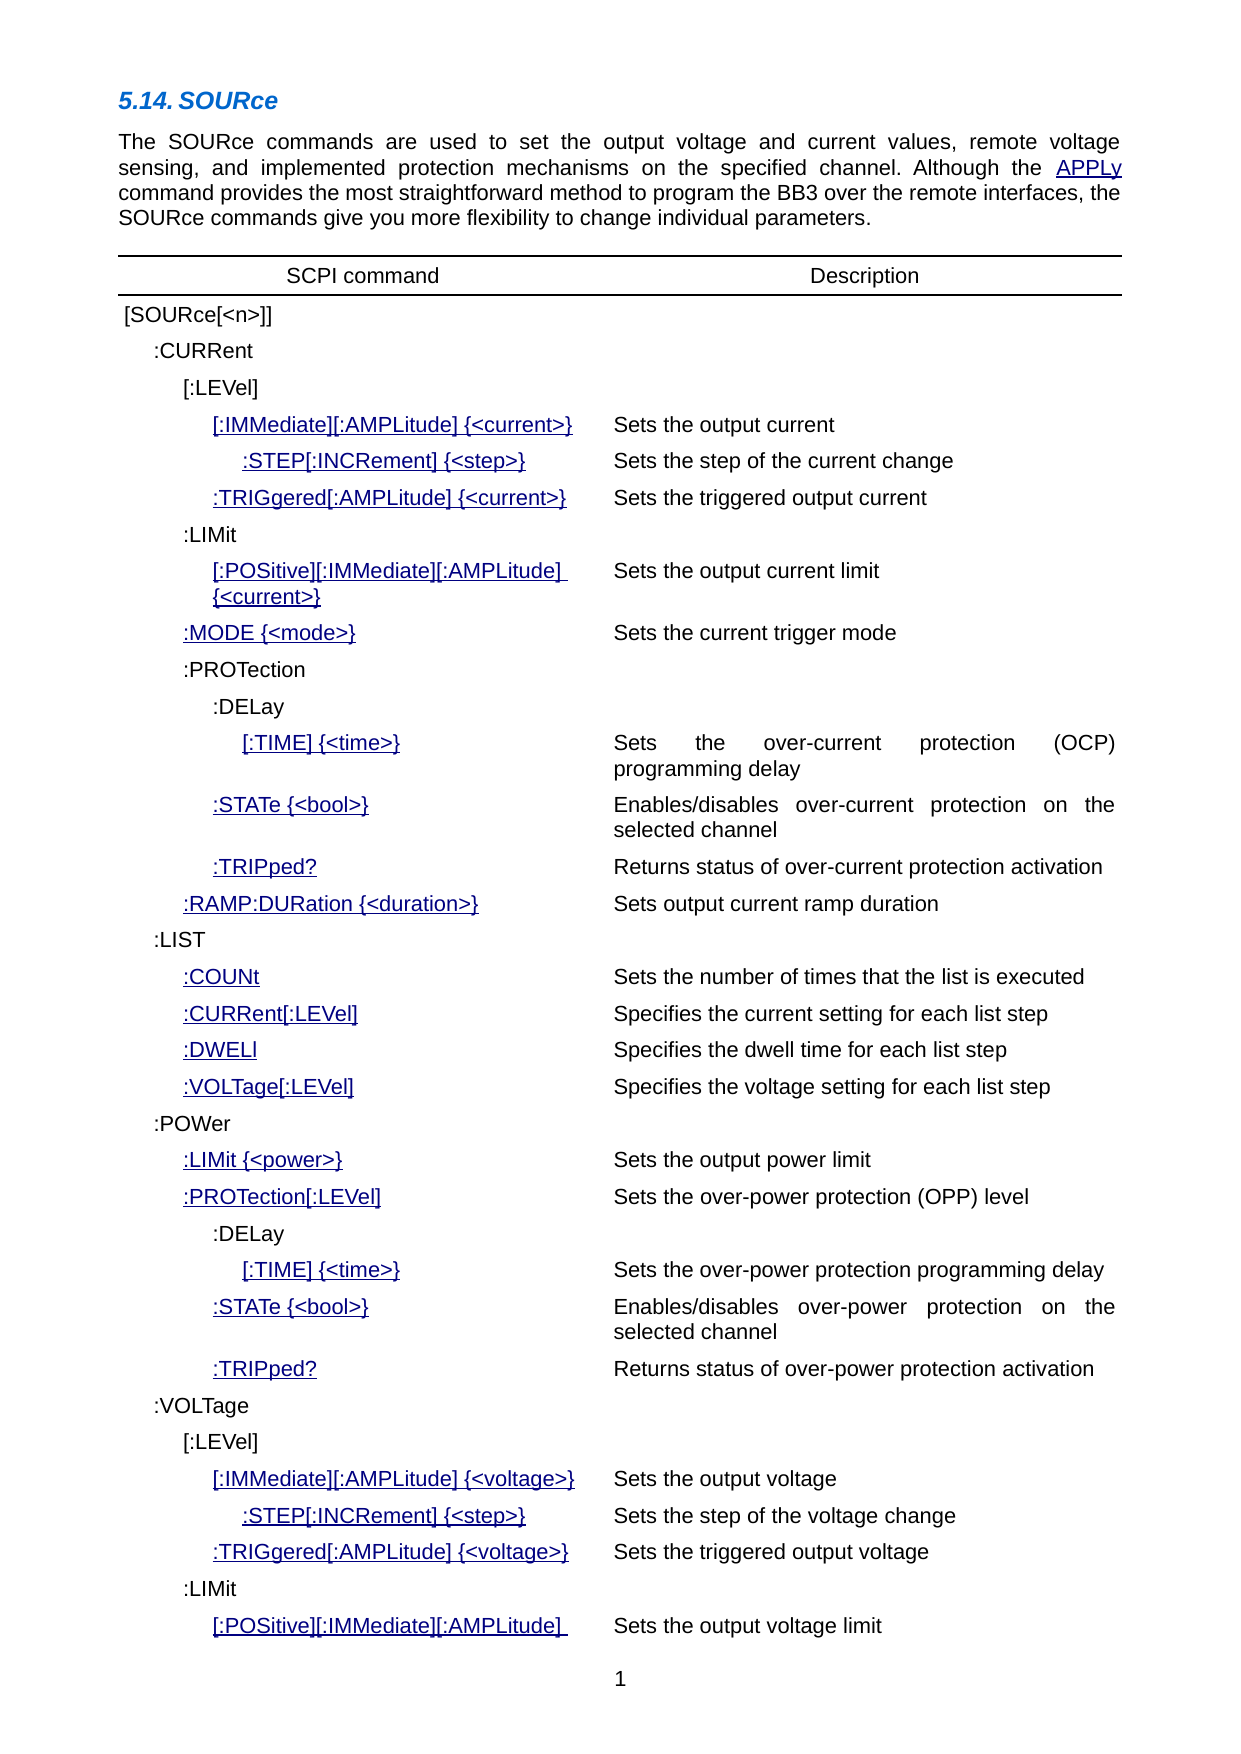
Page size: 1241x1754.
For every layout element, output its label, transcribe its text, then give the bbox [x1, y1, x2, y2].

table_cell [608, 296, 1122, 333]
table_cell Sets the number of times that the list is executed [608, 958, 1122, 995]
table_header SCPI command [118, 257, 608, 294]
table_cell :PROTection[:LEVel] [118, 1178, 608, 1215]
table_cell [:TIME] {<time>} [118, 1252, 608, 1288]
table_cell [608, 922, 1122, 958]
table_cell [608, 333, 1122, 369]
table_cell :STATe {<bool>} [118, 1288, 608, 1350]
table_cell [608, 1105, 1122, 1142]
table_cell :LIST [118, 922, 608, 958]
table_cell Sets the output power limit [608, 1142, 1122, 1178]
table_cell :COUNt [118, 958, 608, 995]
table_cell Specifies the voltage setting for each list step [608, 1068, 1122, 1105]
table_cell Returns status of over-current protection activation [608, 848, 1122, 885]
table_header Description [608, 257, 1122, 294]
table_cell [608, 651, 1122, 688]
table_cell :VOLTage [118, 1387, 608, 1423]
table_cell [608, 1424, 1122, 1460]
table_cell :DWELl [118, 1032, 608, 1068]
table_cell Sets the output current [608, 406, 1122, 443]
table_cell Sets the output current limit [608, 553, 1122, 614]
table_cell Sets the over-power protection programming delay [608, 1252, 1122, 1288]
table_cell Sets the triggered output voltage [608, 1534, 1122, 1570]
table_cell Returns status of over-power protection activation [608, 1350, 1122, 1387]
table_cell Sets the output voltage [608, 1460, 1122, 1497]
table_cell [608, 516, 1122, 553]
table_cell [:IMMediate][:AMPLitude] {<voltage>} [118, 1460, 608, 1497]
table_cell Enables/disables over-current protection on the selected channel [608, 786, 1122, 848]
table_cell :CURRent [118, 333, 608, 369]
table_cell [608, 369, 1122, 406]
subtitle SOURce [118, 86, 1122, 114]
table_cell Sets the output voltage limit [608, 1607, 1122, 1643]
table_cell :LIMit [118, 1570, 608, 1607]
table_cell :PROTection [118, 651, 608, 688]
table_cell :TRIGgered[:AMPLitude] {<current>} [118, 479, 608, 516]
table_cell [:LEVel] [118, 1424, 608, 1460]
table_cell :STATe {<bool>} [118, 786, 608, 848]
table_cell Sets the over-power protection (OPP) level [608, 1178, 1122, 1215]
table_cell Enables/disables over-power protection on the selected channel [608, 1288, 1122, 1350]
table_cell Sets the step of the voltage change [608, 1497, 1122, 1533]
table_cell [608, 1387, 1122, 1423]
table_cell :STEP[:INCRement] {<step>} [118, 443, 608, 479]
table_cell Sets the over-current protection (OCP) programming delay [608, 725, 1122, 786]
table_cell :RAMP:DURation {<duration>} [118, 885, 608, 922]
table_cell :LIMit {<power>} [118, 1142, 608, 1178]
table_cell :CURRent[:LEVel] [118, 995, 608, 1032]
table_cell :TRIGgered[:AMPLitude] {<voltage>} [118, 1534, 608, 1570]
table_cell [:TIME] {<time>} [118, 725, 608, 786]
table_cell Sets the triggered output current [608, 479, 1122, 516]
table_cell :LIMit [118, 516, 608, 553]
table_cell [608, 1215, 1122, 1252]
table_cell :VOLTage[:LEVel] [118, 1068, 608, 1105]
table_cell [608, 688, 1122, 724]
table_cell [SOURce[<n>]] [118, 296, 608, 333]
table_cell [:POSitive][:IMMediate][:AMPLitude] {<current>} [118, 553, 608, 614]
table_cell Sets the step of the current change [608, 443, 1122, 479]
table_cell [:IMMediate][:AMPLitude] {<current>} [118, 406, 608, 443]
table_cell Sets the current trigger mode [608, 615, 1122, 651]
table_cell :DELay [118, 1215, 608, 1252]
table_cell [:POSitive][:IMMediate][:AMPLitude] [118, 1607, 608, 1643]
table_cell :TRIPped? [118, 1350, 608, 1387]
table_cell Specifies the current setting for each list step [608, 995, 1122, 1032]
table_cell [608, 1570, 1122, 1607]
table_cell [:LEVel] [118, 369, 608, 406]
table_cell :DELay [118, 688, 608, 724]
table_cell :TRIPped? [118, 848, 608, 885]
table_cell Sets output current ramp duration [608, 885, 1122, 922]
table_cell :POWer [118, 1105, 608, 1142]
text The SOURce commands are used to set the output voltage and current values, remote voltage sensing, and implemented protection mechanisms on the specified channel. Although the APPLy command provides the most straightforward method to program the BB3 over the remote interfaces, the SOURce commands give you more flexibility to change individual parameters. [118, 129, 1122, 230]
table_cell :MODE {<mode>} [118, 615, 608, 651]
table_cell :STEP[:INCRement] {<step>} [118, 1497, 608, 1533]
table_cell Specifies the dwell time for each list step [608, 1032, 1122, 1068]
